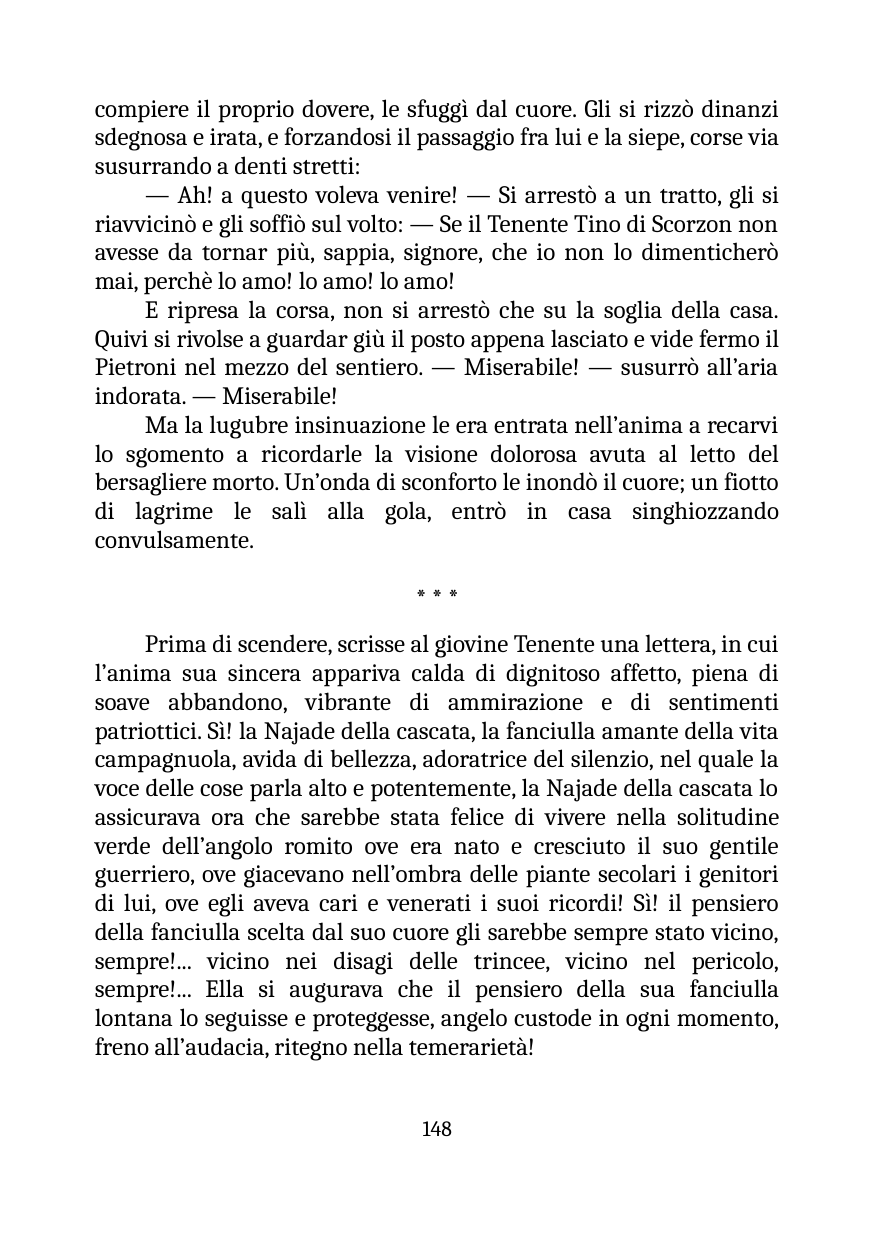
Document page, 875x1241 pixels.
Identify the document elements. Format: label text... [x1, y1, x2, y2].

text * * * [94, 584, 779, 613]
text — Ah! a questo voleva venire! — Si arrestò a un tratto, gli si riavvicinò e gli soffiò sul volto: — Se il Tenente Tino di Scorzon non avesse da tornar più, sappia, signore, che io non lo dimenticherò mai, perchè lo amo! lo amo! lo amo! [94, 181, 779, 296]
text compiere il proprio dovere, le sfuggì dal cuore. Gli si rizzò dinanzi sdegnosa e irata, e forzandosi il passaggio fra lui e la siepe, corse via susurrando a denti stretti: [94, 94, 779, 181]
text Ma la lugubre insinuazione le era entrata nell’anima a recarvi lo sgomento a ricordarle la visione dolorosa avuta al letto del bersagliere morto. Un’onda di sconforto le inondò il cuore; un fiotto di lagrime le salì alla gola, entrò in casa singhiozzando convulsamente. [94, 411, 779, 554]
text E ripresa la corsa, non si arrestò che su la soglia della casa. Quivi si rivolse a guardar giù il posto appena lasciato e vide fermo il Pietroni nel mezzo del sentiero. — Miserabile! — susurrò all’aria indorata. — Miserabile! [94, 296, 779, 411]
text Prima di scendere, scrisse al giovine Tenente una lettera, in cui l’anima sua sincera appariva calda di dignitoso affetto, piena di soave abbandono, vibrante di ammirazione e di sentimenti patriottici. Sì! la Najade della cascata, la fanciulla amante della vita campagnuola, avida di bellezza, adoratrice del silenzio, nel quale la voce delle cose parla alto e potentemente, la Najade della cascata lo assicurava ora che sarebbe stata felice di vivere nella solitudine verde dell’angolo romito ove era nato e cresciuto il suo gentile guerriero, ove giacevano nell’ombra delle piante secolari i genitori di lui, ove egli aveva cari e venerati i suoi ricordi! Sì! il pensiero della fanciulla scelta dal suo cuore gli sarebbe sempre stato vicino, sempre!... vicino nei disagi delle trincee, vicino nel pericolo, sempre!... Ella si augurava che il pensiero della sua fanciulla lontana lo seguisse e proteggesse, angelo custode in ogni momento, freno all’audacia, ritegno nella temerarietà! [94, 630, 779, 1062]
